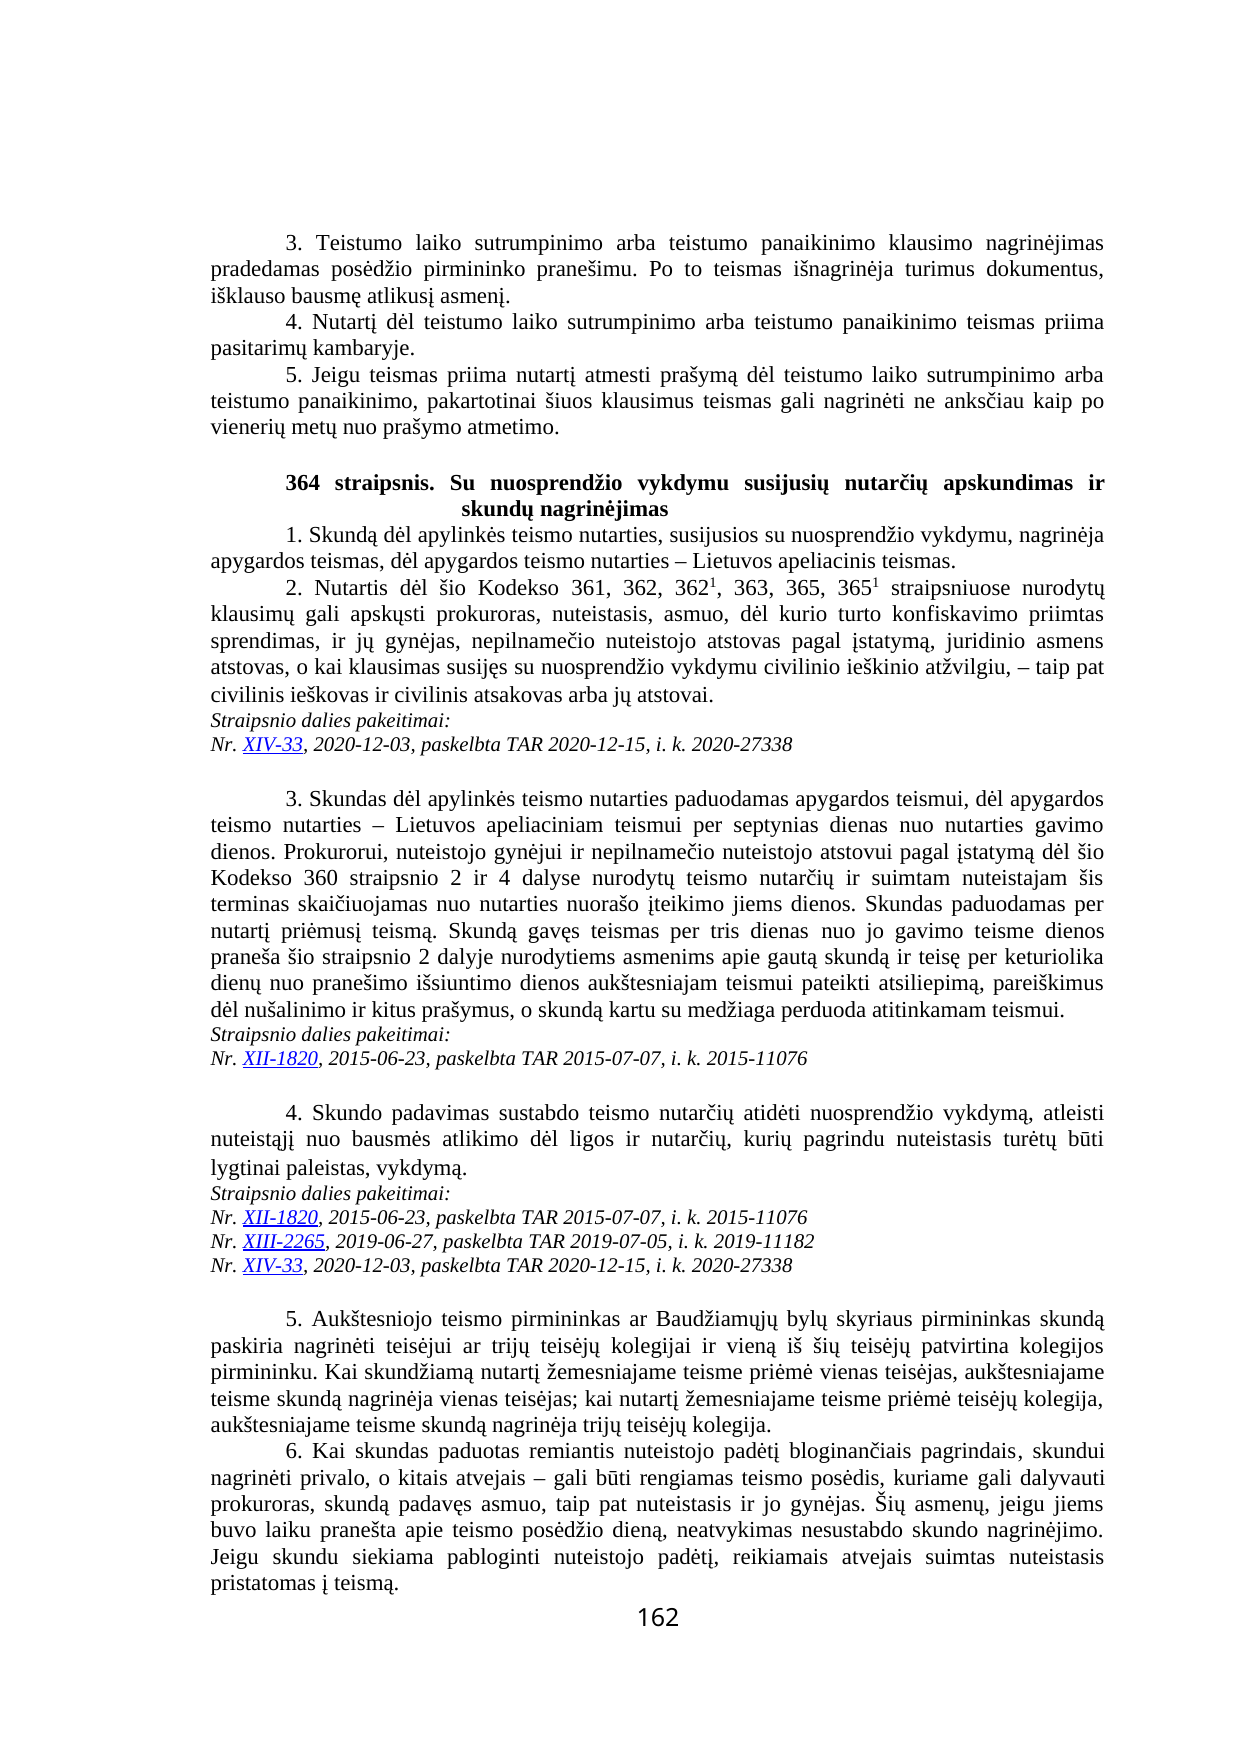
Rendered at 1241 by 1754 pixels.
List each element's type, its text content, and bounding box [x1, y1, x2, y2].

text Nr. XII-1820, 2015-06-23, paskelbta TAR 2015-07-07, i. k. 2015-11076 [210, 1046, 1105, 1070]
text Straipsnio dalies pakeitimai: [210, 708, 1105, 732]
text Nr. XII-1820, 2015-06-23, paskelbta TAR 2015-07-07, i. k. 2015-11076 [210, 1204, 1105, 1229]
text Nr. XIV-33, 2020-12-03, paskelbta TAR 2020-12-15, i. k. 2020-27338 [210, 732, 1105, 756]
text 3. Teistumo laiko sutrumpinimo arba teistumo panaikinimo klausimo nagrinėjimas pradedamas posėdžio pirmininko pranešimu. Po to teismas išnagrinėja turimus dokumentus, išklauso bausmę atlikusį asmenį. [210, 229, 1105, 308]
text 4. Skundo padavimas sustabdo teismo nutarčių atidėti nuosprendžio vykdymą, atleisti nuteistąjį nuo bausmės atlikimo dėl ligos ir nutarčių, kurių pagrindu nuteistasis turėtų būti lygtinai paleistas, vykdymą. [210, 1099, 1105, 1181]
text Nr. XIV-33, 2020-12-03, paskelbta TAR 2020-12-15, i. k. 2020-27338 [210, 1253, 1105, 1277]
text 3. Skundas dėl apylinkės teismo nutarties paduodamas apygardos teismui, dėl apygardos teismo nutarties – Lietuvos apeliaciniam teismui per septynias dienas nuo nutarties gavimo dienos. Prokurorui, nuteistojo gynėjui ir nepilnamečio nuteistojo atstovui pagal įstatymą dėl šio Kodekso 360 straipsnio 2 ir 4 dalyse nurodytų teismo nutarčių ir suimtam nuteistajam šis terminas skaičiuojamas nuo nutarties nuorašo įteikimo jiems dienos. Skundas paduodamas per nutartį priėmusį teismą. Skundą gavęs teismas per tris dienas nuo jo gavimo teisme dienos praneša šio straipsnio 2 dalyje nurodytiems asmenims apie gautą skundą ir teisę per keturiolika dienų nuo pranešimo išsiuntimo dienos aukštesniajam teismui pateikti atsiliepimą, pareiškimus dėl nušalinimo ir kitus prašymus, o skundą kartu su medžiaga perduoda atitinkamam teismui. [210, 785, 1105, 1022]
text Straipsnio dalies pakeitimai: [210, 1181, 1105, 1204]
text 364 straipsnis. Su nuosprendžio vykdymu susijusių nutarčių apskundimas ir skundų nagrinėjimas [285, 468, 1105, 521]
text 6. Kai skundas paduotas remiantis nuteistojo padėtį bloginančiais pagrindais, skundui nagrinėti privalo, o kitais atvejais – gali būti rengiamas teismo posėdis, kuriame gali dalyvauti prokuroras, skundą padavęs asmuo, taip pat nuteistasis ir jo gynėjas. Šių asmenų, jeigu jiems buvo laiku pranešta apie teismo posėdžio dieną, neatvykimas nesustabdo skundo nagrinėjimo. Jeigu skundu siekiama pabloginti nuteistojo padėtį, reikiamais atvejais suimtas nuteistasis pristatomas į teismą. [210, 1437, 1105, 1595]
text Nr. XIII-2265, 2019-06-27, paskelbta TAR 2019-07-05, i. k. 2019-11182 [210, 1229, 1105, 1253]
text 2. Nutartis dėl šio Kodekso 361, 362, 3621, 363, 365, 3651 straipsniuose nurodytų klausimų gali apskųsti prokuroras, nuteistasis, asmuo, dėl kurio turto konfiskavimo priimtas sprendimas, ir jų gynėjas, nepilnamečio nuteistojo atstovas pagal įstatymą, juridinio asmens atstovas, o kai klausimas susijęs su nuosprendžio vykdymu civilinio ieškinio atžvilgiu, – taip pat civilinis ieškovas ir civilinis atsakovas arba jų atstovai. [210, 574, 1105, 708]
text 5. Aukštesniojo teismo pirmininkas ar Baudžiamųjų bylų skyriaus pirmininkas skundą paskiria nagrinėti teisėjui ar trijų teisėjų kolegijai ir vieną iš šių teisėjų patvirtina kolegijos pirmininku. Kai skundžiamą nutartį žemesniajame teisme priėmė vienas teisėjas, aukštesniajame teisme skundą nagrinėja vienas teisėjas; kai nutartį žemesniajame teisme priėmė teisėjų kolegija, aukštesniajame teisme skundą nagrinėja trijų teisėjų kolegija. [210, 1306, 1105, 1437]
text 4. Nutartį dėl teistumo laiko sutrumpinimo arba teistumo panaikinimo teismas priima pasitarimų kambaryje. [210, 308, 1105, 361]
text 1. Skundą dėl apylinkės teismo nutarties, susijusios su nuosprendžio vykdymu, nagrinėja apygardos teismas, dėl apygardos teismo nutarties – Lietuvos apeliacinis teismas. [210, 521, 1105, 574]
text 5. Jeigu teismas priima nutartį atmesti prašymą dėl teistumo laiko sutrumpinimo arba teistumo panaikinimo, pakartotinai šiuos klausimus teismas gali nagrinėti ne anksčiau kaip po vienerių metų nuo prašymo atmetimo. [210, 361, 1105, 440]
text Straipsnio dalies pakeitimai: [210, 1022, 1105, 1046]
